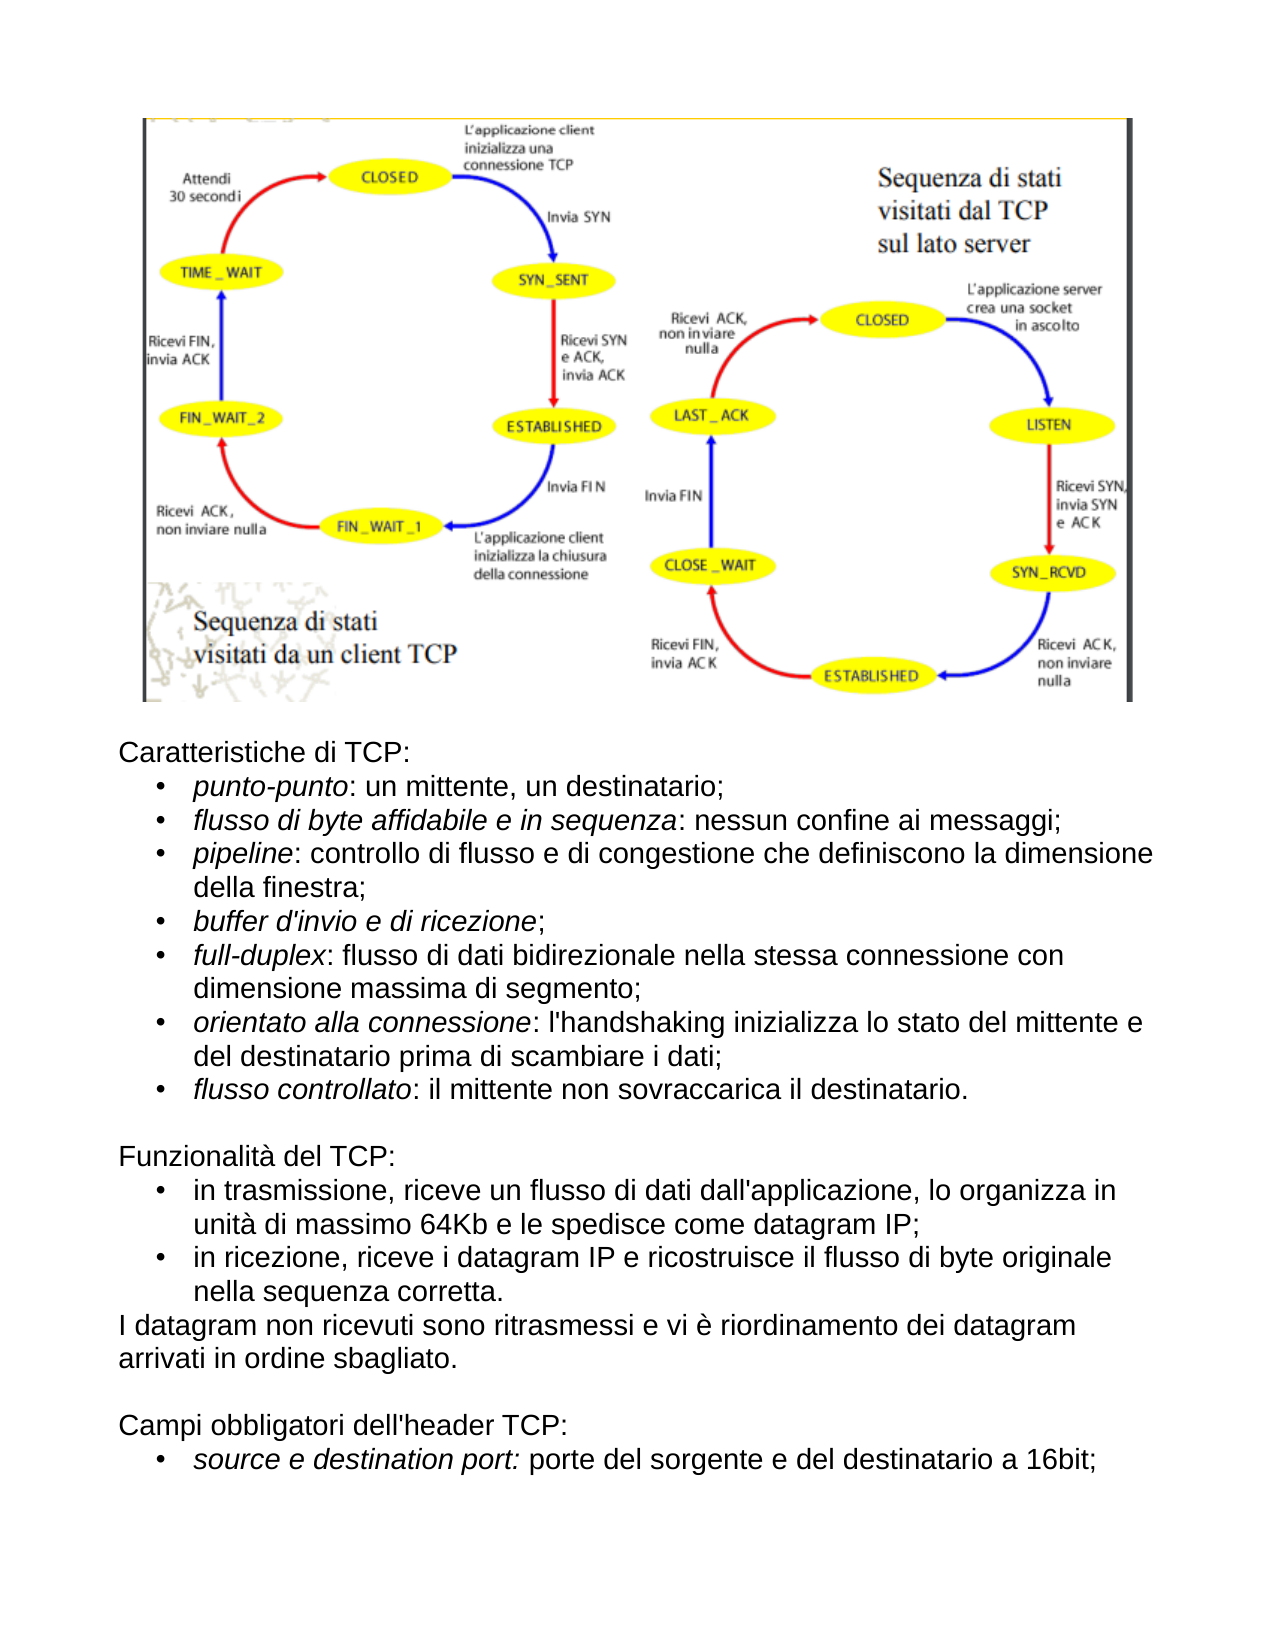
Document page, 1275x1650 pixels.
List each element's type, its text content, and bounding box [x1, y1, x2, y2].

list orientato alla connessione: l'handshaking inizializza lo stato del mittente e del destinatario prima di scambiare i dati; [156, 1005, 1157, 1072]
text I datagram non ricevuti sono ritrasmessi e vi è riordinamento dei datagram arrivati in ordine sbagliato. [118, 1308, 1157, 1375]
list buffer d'invio e di ricezione; [156, 904, 1157, 938]
list flusso di byte affidabile e in sequenza: nessun confine ai messaggi; [156, 803, 1157, 837]
list in ricezione, riceve i datagram IP e ricostruisce il flusso di byte originale nella sequenza corretta. [156, 1240, 1157, 1308]
list flusso controllato: il mittente non sovraccarica il destinatario. [156, 1072, 1157, 1106]
list punto-punto: un mittente, un destinatario; [156, 769, 1157, 803]
list source e destination port: porte del sorgente e del destinatario a 16bit; [156, 1442, 1157, 1476]
picture [142, 118, 1133, 702]
list full-duplex: flusso di dati bidirezionale nella stessa connessione con dimensione massima di segmento; [156, 938, 1157, 1005]
text Caratteristiche di TCP: [118, 736, 1157, 769]
list pipeline: controllo di flusso e di congestione che definiscono la dimensione della finestra; [156, 837, 1157, 904]
text Funzionalità del TCP: [118, 1139, 1157, 1173]
text Campi obbligatori dell'header TCP: [118, 1408, 1157, 1442]
list in trasmissione, riceve un flusso di dati dall'applicazione, lo organizza in unità di massimo 64Kb e le spedisce come datagram IP; [156, 1173, 1157, 1240]
